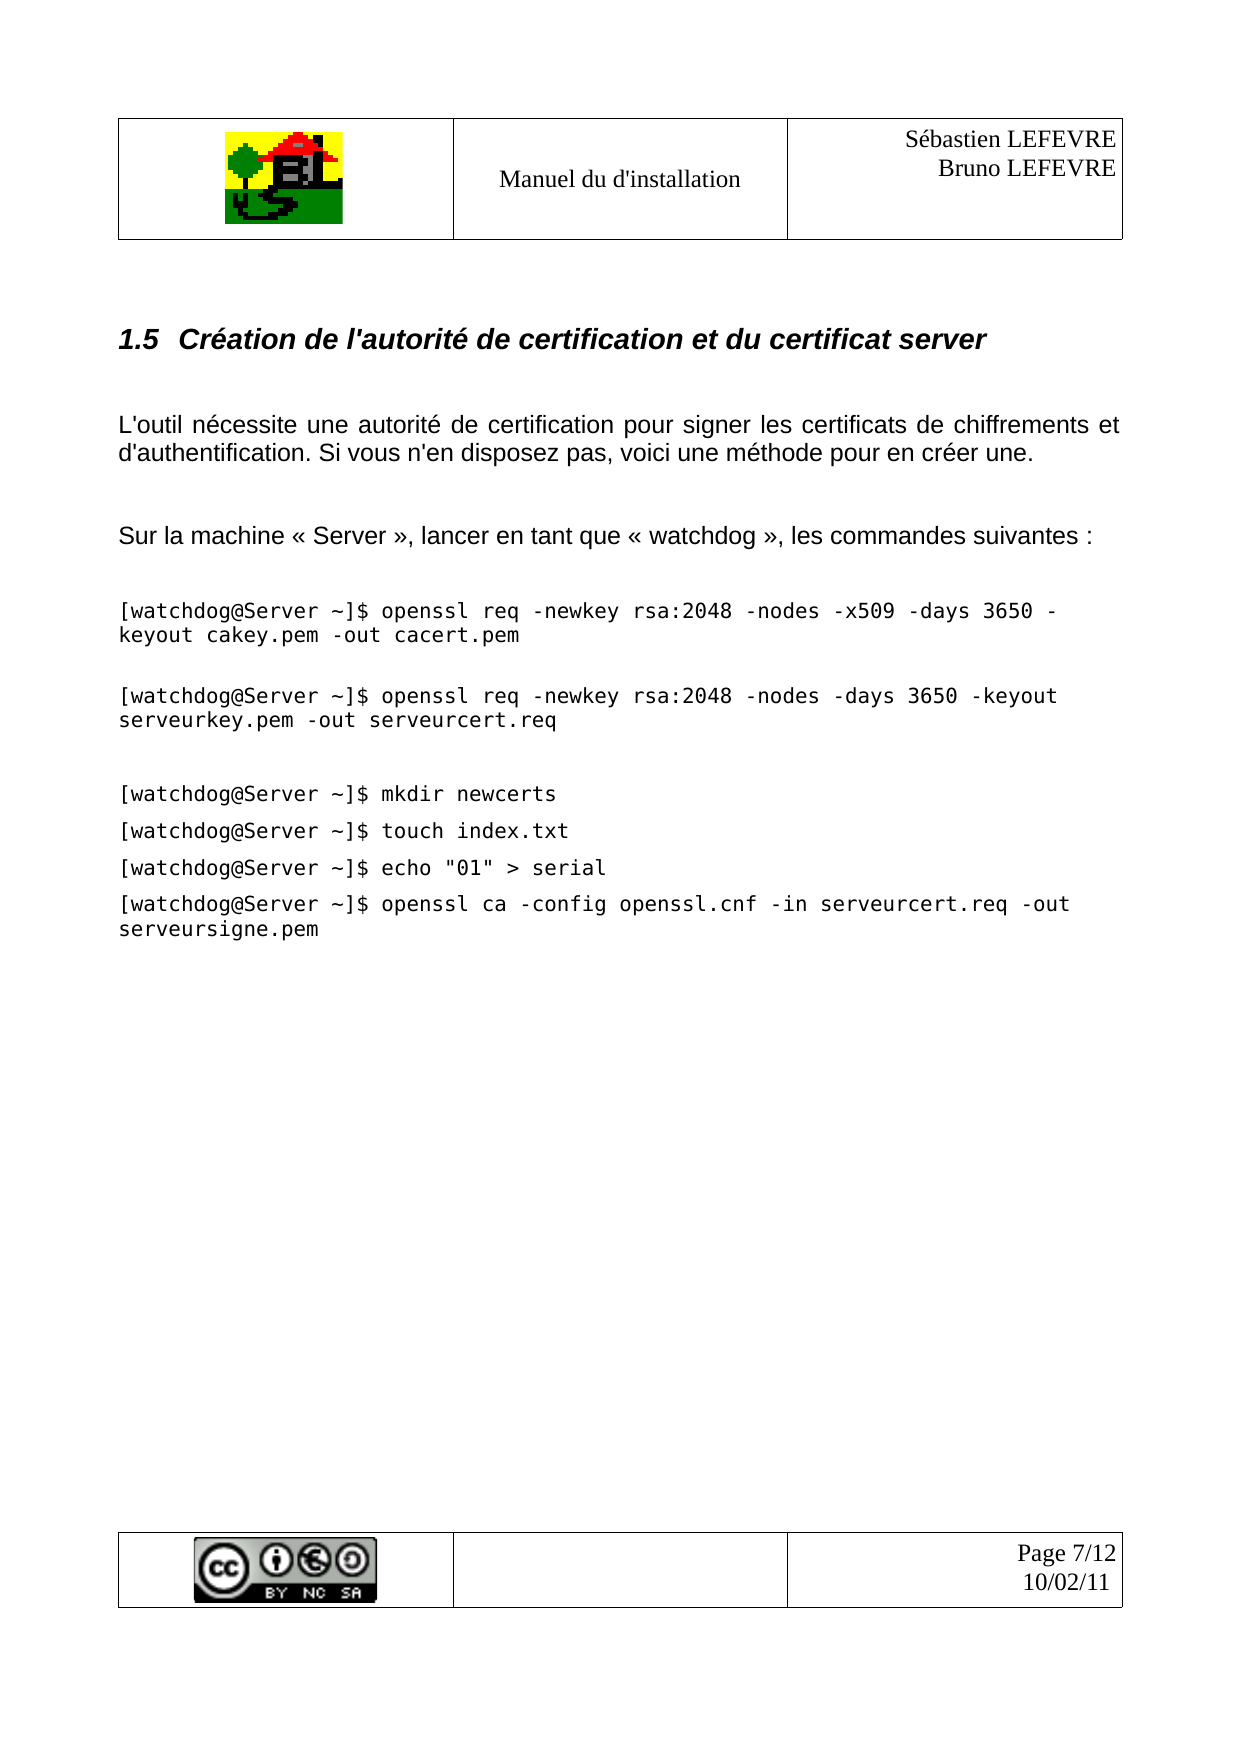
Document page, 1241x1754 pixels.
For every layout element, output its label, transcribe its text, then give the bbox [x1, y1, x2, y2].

text [watchdog@Server ~]$ openssl req -newkey rsa:2048 -nodes -x509 -days 3650 -keyout cakey.pem -out cacert.pem [118, 599, 1122, 647]
text L'outil nécessite une autorité de certification pour signer les certificats de chiffrements et d'authentification. Si vous n'en disposez pas, voici une méthode pour en créer une. [118, 410, 1122, 467]
text [watchdog@Server ~]$ openssl ca -config openssl.cnf -in serveurcert.req -out serveursigne.pem [118, 892, 1122, 941]
text Sur la machine « Server », lancer en tant que « watchdog », les commandes suivantes : [118, 521, 1122, 550]
text [watchdog@Server ~]$ touch index.txt [118, 819, 1122, 843]
text [watchdog@Server ~]$ mkdir newcerts [118, 782, 1122, 806]
text [watchdog@Server ~]$ echo "01" > serial [118, 856, 1122, 880]
text [watchdog@Server ~]$ openssl req -newkey rsa:2048 -nodes -days 3650 -keyout serveurkey.pem -out serveurcert.req [118, 684, 1122, 733]
picture [225, 132, 343, 224]
subtitle Création de l'autorité de certification et du certificat server [118, 322, 1122, 356]
picture [193, 1537, 378, 1603]
